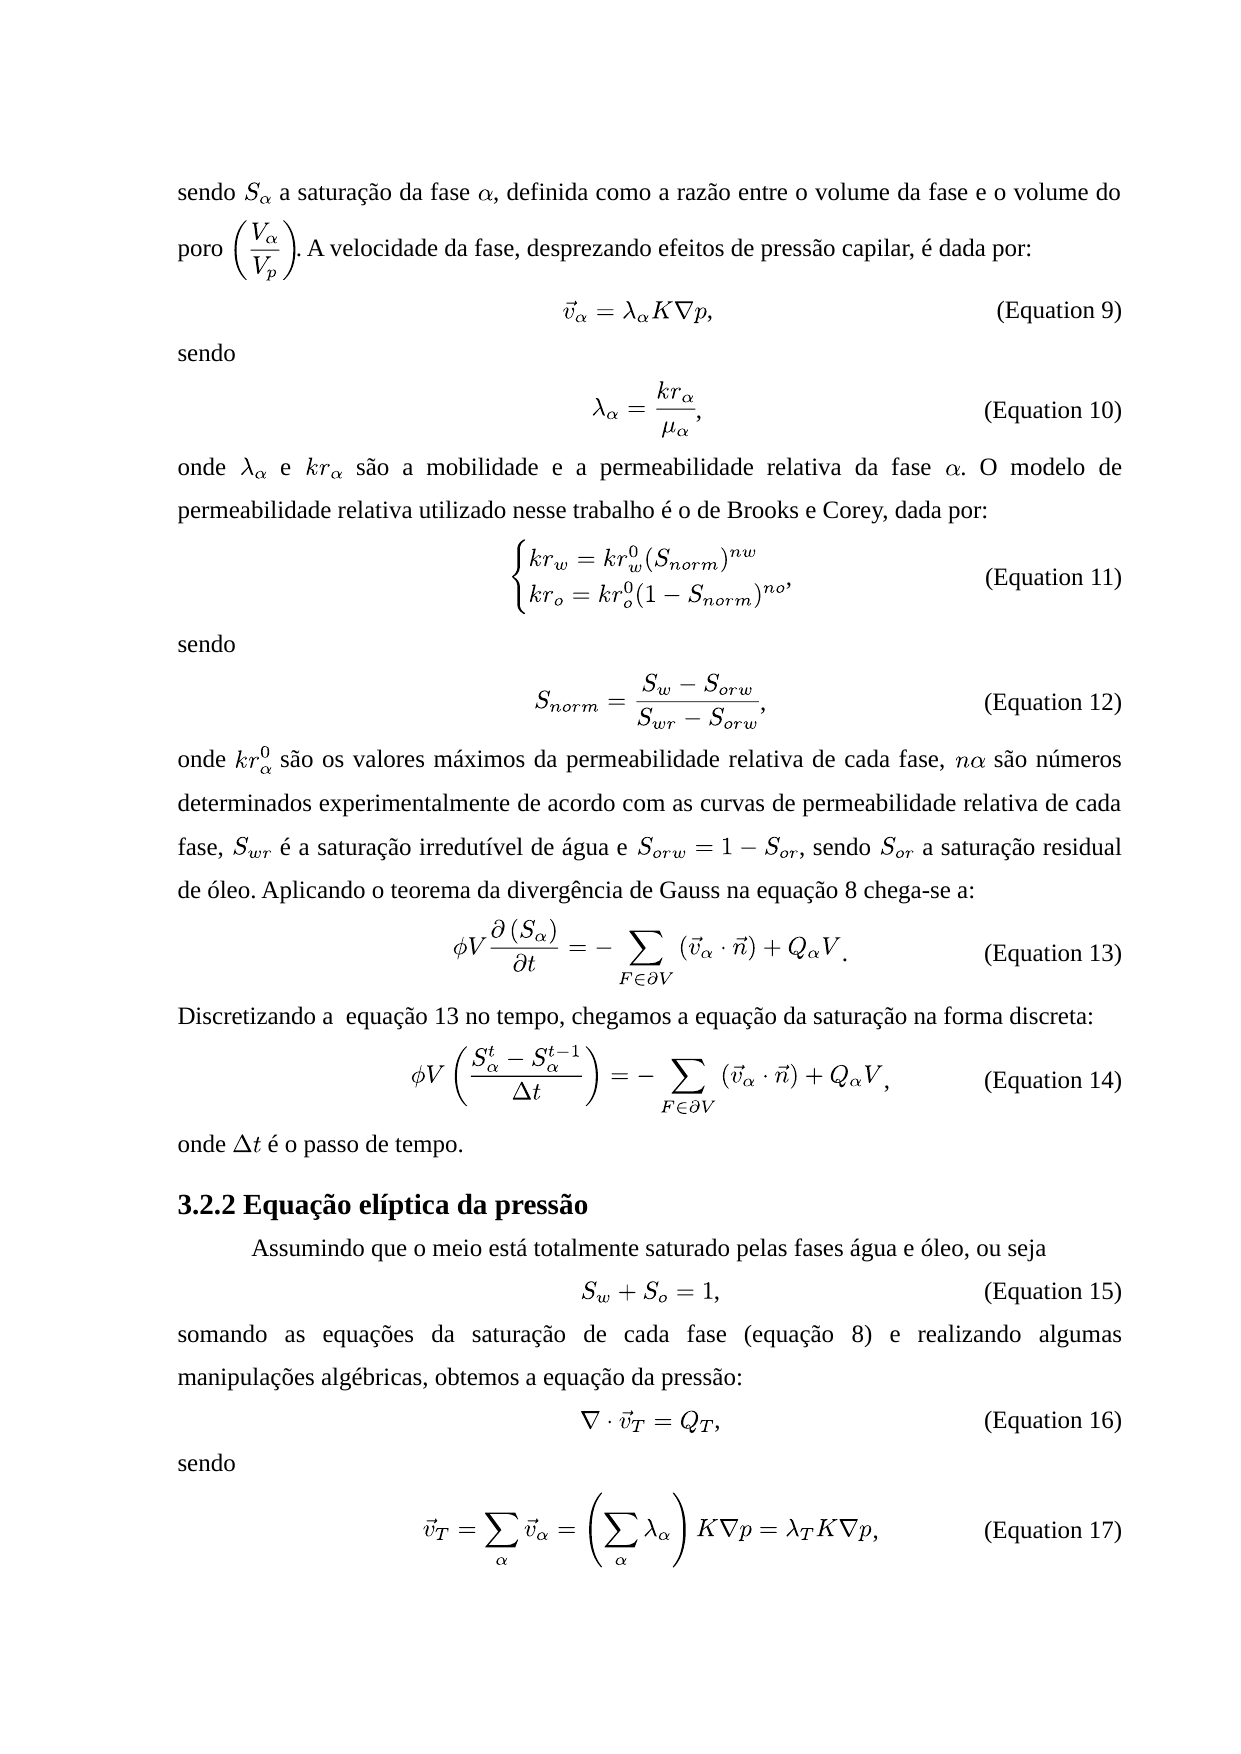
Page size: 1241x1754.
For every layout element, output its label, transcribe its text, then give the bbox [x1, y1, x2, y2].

text onde e são a mobilidade e a permeabilidade relativa da fase . O modelo de permeabilidade relativa utilizado nesse trabalho é o de Brooks e Corey, dada por: [177, 452, 1122, 524]
text [177, 381, 661, 438]
text sendo a saturação da fase , definida como a razão entre o volume da fase e o volume do poro . A velocidade da fase, desprezando efeitos de pressão capilar, é dada por: [177, 177, 1122, 281]
text somando as equações da saturação de cada fase (equação 8) e realizando algumas manipulações algébricas, obtemos a equação da pressão: [177, 1319, 1122, 1391]
text , (Equation 15) [177, 1276, 1122, 1305]
text sendo [177, 629, 1122, 658]
text Assumindo que o meio está totalmente saturado pelas fases água e óleo, ou seja [177, 1233, 1122, 1262]
text , (Equation 9) [177, 295, 1122, 324]
text , (Equation 16) [177, 1405, 1122, 1434]
text , (Equation 10) [664, 381, 1122, 438]
text . (Equation 13) [177, 918, 1122, 987]
text , (Equation 17) [675, 1492, 1122, 1568]
text [177, 1492, 600, 1568]
text sendo [177, 1448, 1122, 1477]
text Discretizando a equação 13 no tempo, chegamos a equação da saturação na forma discreta: [177, 1001, 1122, 1030]
text , (Equation 14) [177, 1044, 1122, 1115]
text sendo [177, 338, 1122, 367]
text , (Equation 12) [177, 673, 1122, 730]
subtitle 3.2.2 Equação elíptica da pressão [177, 1187, 1122, 1220]
text , (Equation 11) [177, 538, 1122, 615]
text onde são os valores máximos da permeabilidade relativa de cada fase, são números determinados experimentalmente de acordo com as curvas de permeabilidade relativa de cada fase, é a saturação irredutível de água e , sendo a saturação residual de óleo. Aplicando o teorema da divergência de Gauss na equação 8 chega-se a: [177, 744, 1122, 903]
text onde é o passo de tempo. [177, 1129, 1122, 1158]
